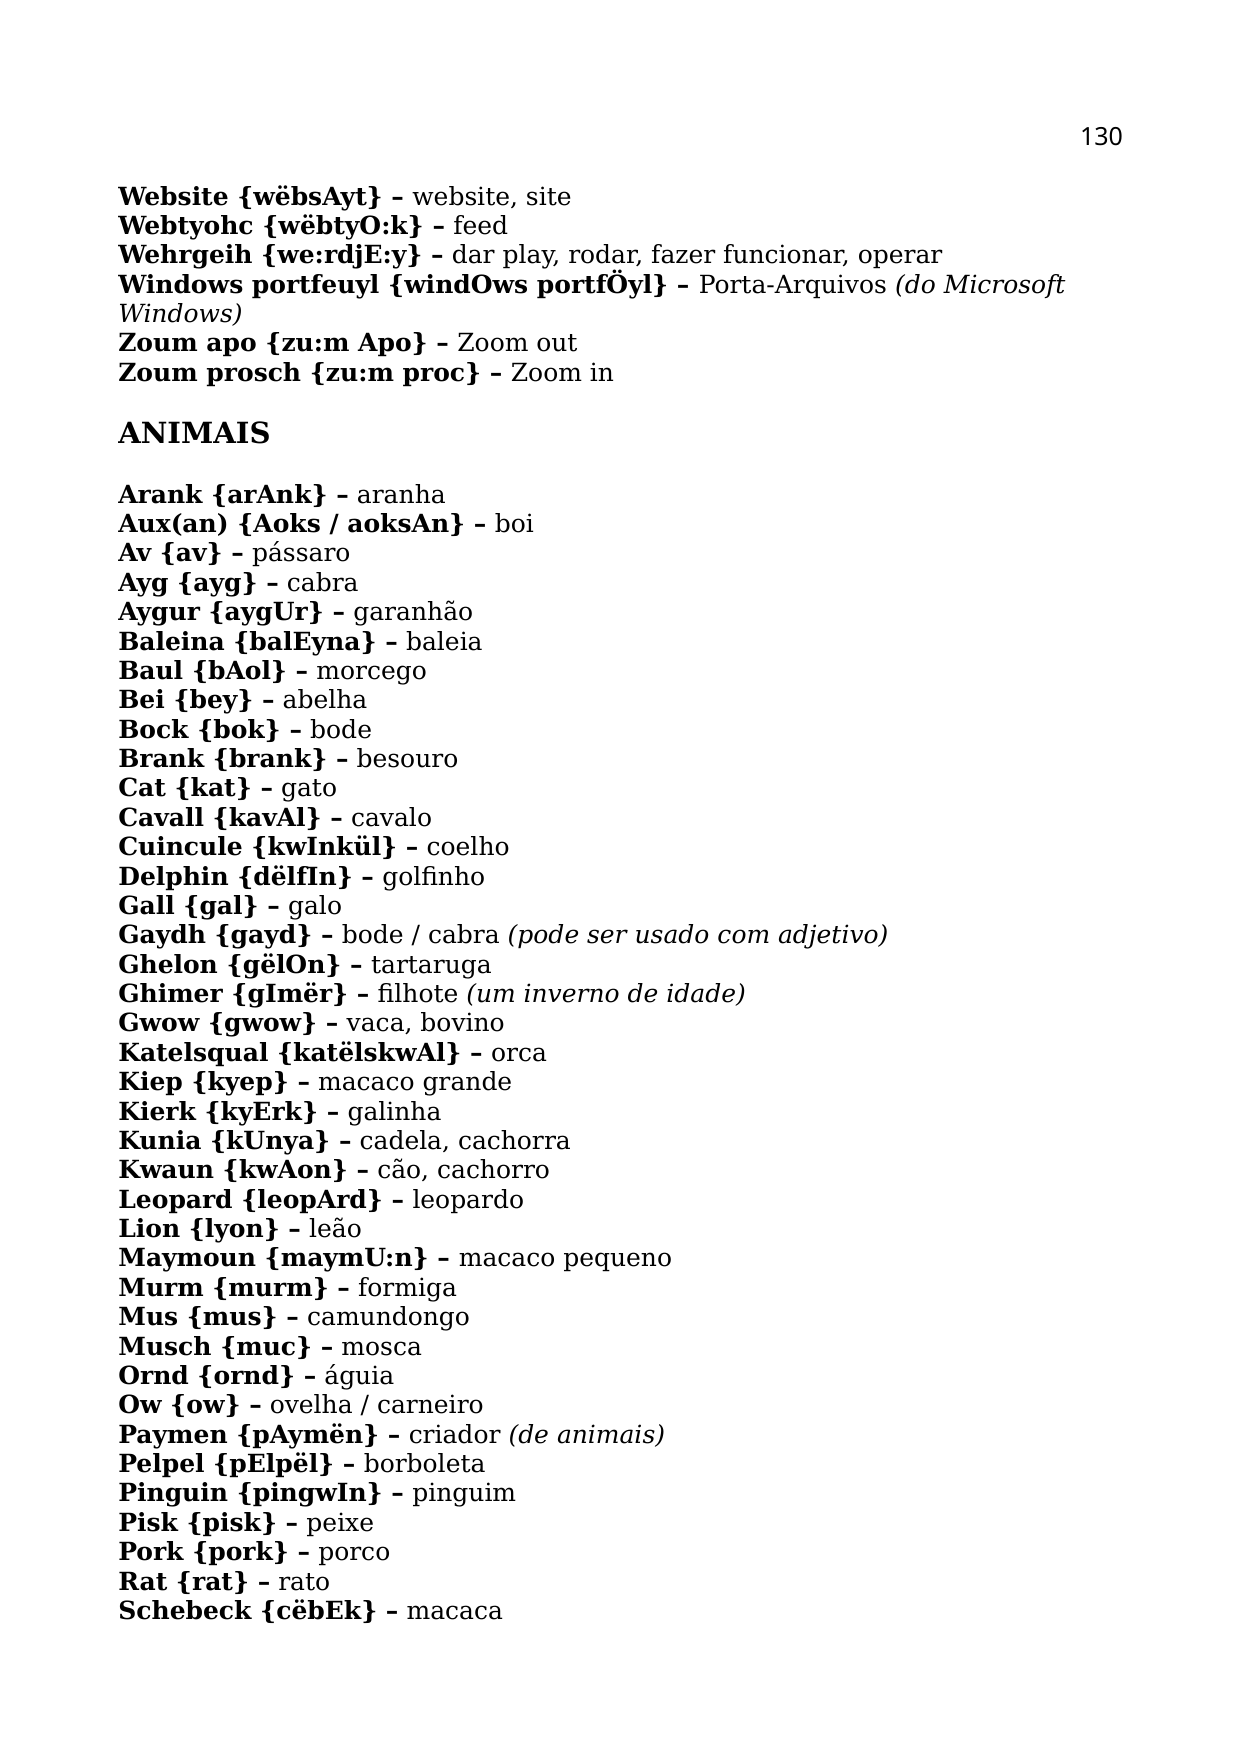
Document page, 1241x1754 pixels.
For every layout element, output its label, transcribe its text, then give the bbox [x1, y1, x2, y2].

text Kierk {kyErk} – galinha [118, 1097, 1123, 1126]
text Delphin {dëlfIn} – golfinho [118, 862, 1123, 891]
text Schebeck {cëbEk} – macaca [118, 1596, 1123, 1625]
text Ornd {ornd} – águia [118, 1361, 1123, 1390]
text Gaydh {gayd} – bode / cabra (pode ser usado com adjetivo) [118, 920, 1123, 950]
text Webtyohc {wëbtyO:k} – feed [118, 211, 1123, 240]
text Zoum apo {zu:m Apo} – Zoom out [118, 328, 1123, 358]
text Zoum prosch {zu:m proc} – Zoom in [118, 358, 1123, 387]
text Cuincule {kwInkül} – coelho [118, 832, 1123, 862]
text Rat {rat} – rato [118, 1567, 1123, 1596]
text Baul {bAol} – morcego [118, 656, 1123, 685]
text Kunia {kUnya} – cadela, cachorra [118, 1126, 1123, 1155]
text Pork {pork} – porco [118, 1537, 1123, 1567]
text Lion {lyon} – leão [118, 1214, 1123, 1243]
text Kiep {kyep} – macaco grande [118, 1067, 1123, 1097]
text Musch {muc} – mosca [118, 1332, 1123, 1361]
text Bock {bok} – bode [118, 715, 1123, 744]
text Aygur {aygUr} – garanhão [118, 597, 1123, 627]
text Paymen {pAymën} – criador (de animais) [118, 1420, 1123, 1449]
text Ayg {ayg} – cabra [118, 568, 1123, 597]
text Ghimer {gImër} – filhote (um inverno de idade) [118, 979, 1123, 1008]
subtitle ANIMAIS [118, 416, 1123, 451]
text Gall {gal} – galo [118, 891, 1123, 920]
text Cat {kat} – gato [118, 773, 1123, 803]
text Murm {murm} – formiga [118, 1273, 1123, 1302]
text Website {wëbsAyt} – website, site [118, 182, 1123, 211]
text Bei {bey} – abelha [118, 685, 1123, 715]
text Ghelon {gëlOn} – tartaruga [118, 950, 1123, 979]
text Mus {mus} – camundongo [118, 1302, 1123, 1332]
text Arank {arAnk} – aranha [118, 480, 1123, 509]
text Aux(an) {Aoks / aoksAn} – boi [118, 509, 1123, 538]
text Brank {brank} – besouro [118, 744, 1123, 773]
text Baleina {balEyna} – baleia [118, 627, 1123, 656]
text Katelsqual {katëlskwAl} – orca [118, 1038, 1123, 1067]
text Ow {ow} – ovelha / carneiro [118, 1390, 1123, 1420]
text Maymoun {maymU:n} – macaco pequeno [118, 1243, 1123, 1273]
text Pisk {pisk} – peixe [118, 1508, 1123, 1537]
text Pinguin {pingwIn} – pinguim [118, 1478, 1123, 1508]
text Av {av} – pássaro [118, 538, 1123, 568]
text Pelpel {pElpël} – borboleta [118, 1449, 1123, 1478]
text Kwaun {kwAon} – cão, cachorro [118, 1155, 1123, 1185]
text Leopard {leopArd} – leopardo [118, 1185, 1123, 1214]
text Windows portfeuyl {windOws portfÖyl} – Porta-Arquivos (do Microsoft Windows) [118, 270, 1123, 328]
text Cavall {kavAl} – cavalo [118, 803, 1123, 832]
text Wehrgeih {we:rdjE:y} – dar play, rodar, fazer funcionar, operar [118, 240, 1123, 270]
text Gwow {gwow} – vaca, bovino [118, 1008, 1123, 1038]
